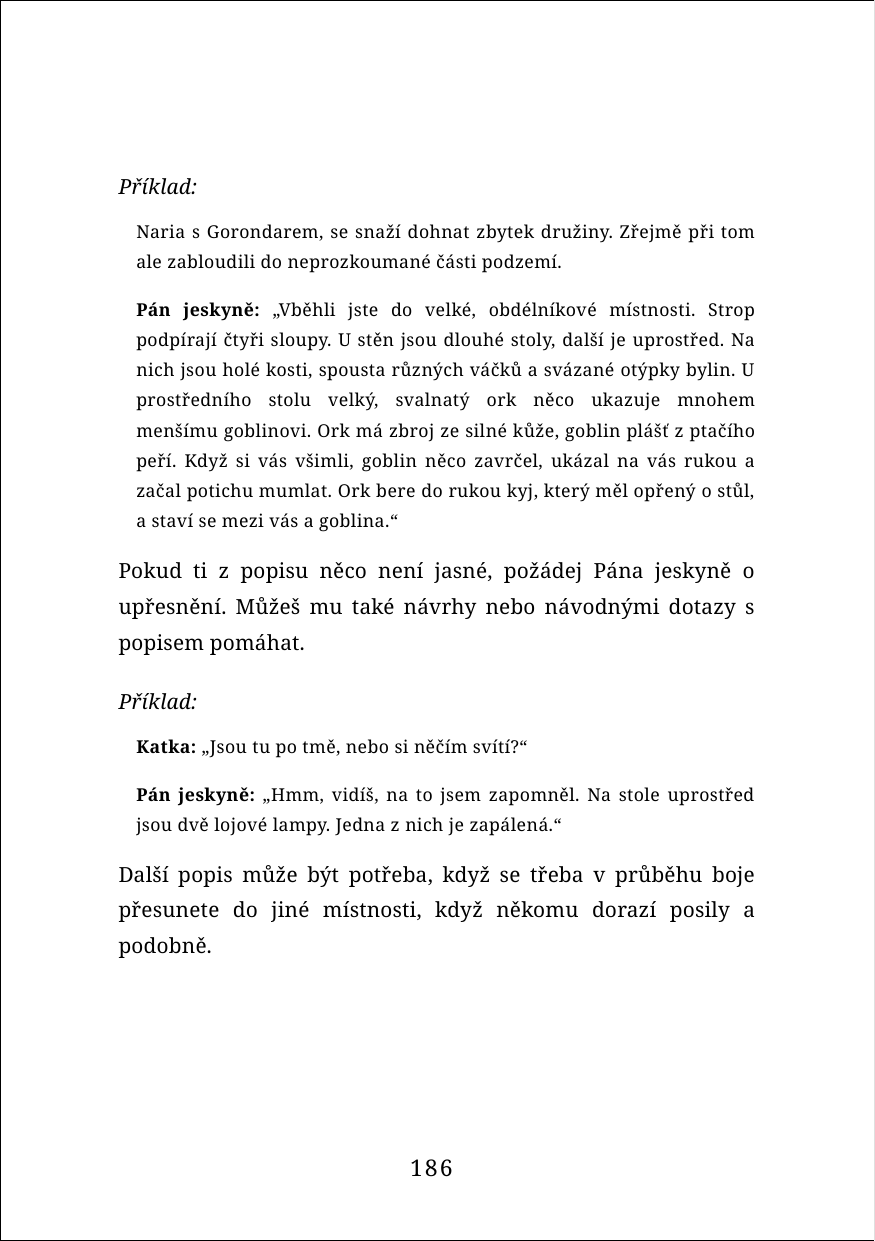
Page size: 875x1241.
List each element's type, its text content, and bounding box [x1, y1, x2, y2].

text Příklad: [118, 172, 756, 200]
text Pokud ti z popisu něco není jasné, požádej Pána jeskyně o upřesnění. Můžeš mu také návrhy nebo návodnými dotazy s popisem pomáhat. [118, 557, 756, 656]
text Katka: „Jsou tu po tmě, nebo si něčím svítí?“ [136, 734, 756, 758]
text Pán jeskyně: „Vběhli jste do velké, obdélníkové místnosti. Strop podpírají čtyři sloupy. U stěn jsou dlouhé stoly, další je uprostřed. Na nich jsou holé kosti, spousta různých váčků a svázané otýpky bylin. U prostředního stolu velký, svalnatý ork něco ukazuje mnohem menšímu goblinovi. Ork má zbroj ze silné kůže, goblin plášť z ptačího peří. Když si vás všimli, goblin něco zavrčel, ukázal na vás rukou a začal potichu mumlat. Ork bere do rukou kyj, který měl opřený o stůl, a staví se mezi vás a goblina.“ [136, 297, 756, 533]
text Naria s Gorondarem, se snaží dohnat zbytek družiny. Zřejmě při tom ale zabloudili do neprozkoumané části podzemí. [136, 219, 756, 273]
text Pán jeskyně: „Hmm, vidíš, na to jsem zapomněl. Na stole uprostřed jsou dvě lojové lampy. Jedna z nich je zapálená.“ [136, 782, 756, 836]
text Příklad: [118, 687, 756, 715]
text Další popis může být potřeba, když se třeba v průběhu boje přesunete do jiné místnosti, když někomu dorazí posily a podobně. [118, 860, 756, 959]
